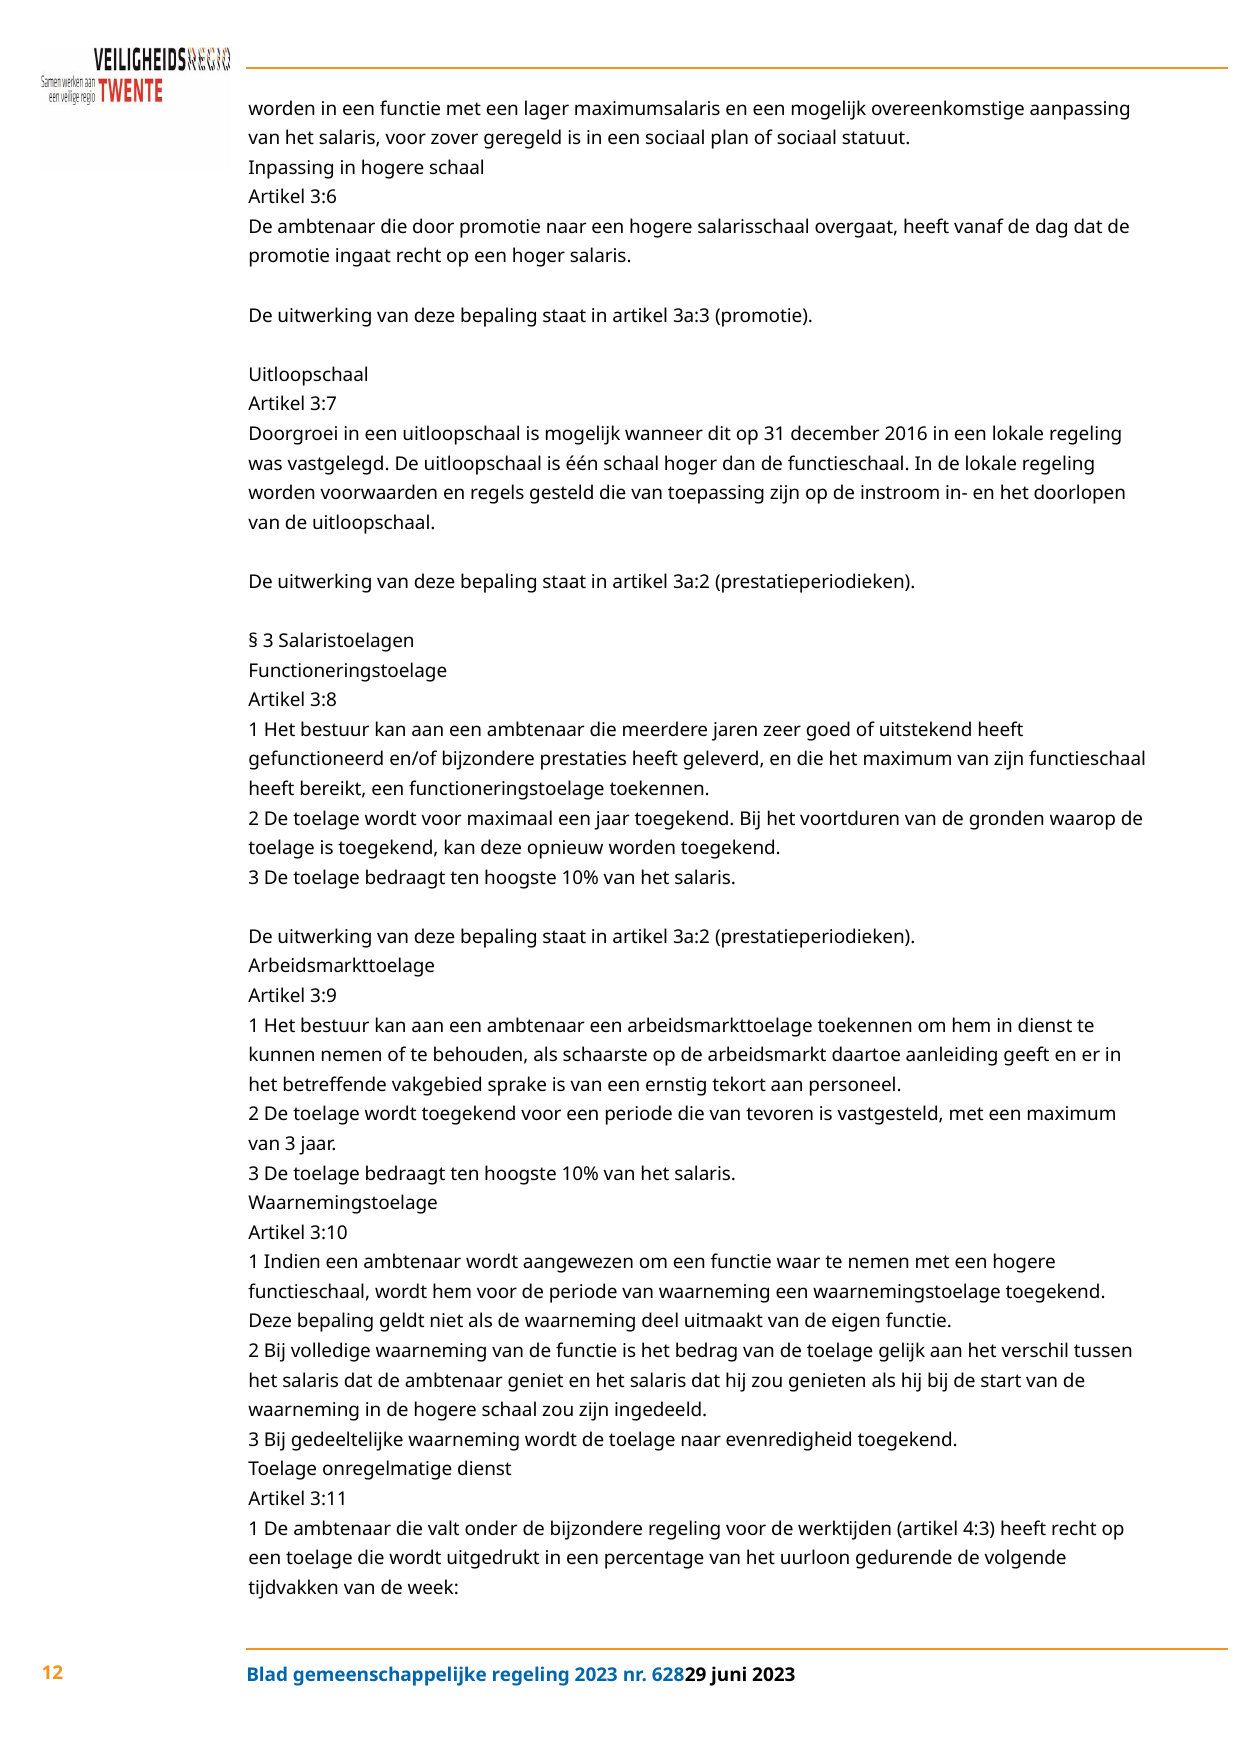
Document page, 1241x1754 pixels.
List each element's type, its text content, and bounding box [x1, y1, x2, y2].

text 1 Het bestuur kan aan een ambtenaar die meerdere jaren zeer goed of uitstekend heeft gefunctioneerd en/of bijzondere prestaties heeft geleverd, en die het maximum van zijn functieschaal heeft bereikt, een functioneringstoelage toekennen. [248, 716, 1152, 801]
text Artikel 3:7 [248, 391, 1152, 416]
text 2 Bij volledige waarneming van de functie is het bedrag van de toelage gelijk aan het verschil tussen het salaris dat de ambtenaar geniet en het salaris dat hij zou genieten als hij bij de start van de waarneming in de hogere schaal zou zijn ingedeeld. [248, 1337, 1152, 1422]
text 2 De toelage wordt voor maximaal een jaar toegekend. Bij het voortduren van de gronden waarop de toelage is toegekend, kan deze opnieuw worden toegekend. [248, 805, 1152, 860]
text Artikel 3:6 [248, 183, 1152, 209]
text De ambtenaar die door promotie naar een hogere salarisschaal overgaat, heeft vanaf de dag dat de promotie ingaat recht op een hoger salaris. [248, 213, 1152, 268]
text Inpassing in hogere schaal [248, 154, 1152, 180]
text 2 De toelage wordt toegekend voor een periode die van tevoren is vastgesteld, met een maximum van 3 jaar. [248, 1101, 1152, 1156]
text Artikel 3:8 [248, 686, 1152, 712]
text Artikel 3:11 [248, 1485, 1152, 1511]
text Toelage onregelmatige dienst [248, 1456, 1152, 1481]
text 3 Bij gedeeltelijke waarneming wordt de toelage naar evenredigheid toegekend. [248, 1426, 1152, 1452]
text Doorgroei in een uitloopschaal is mogelijk wanneer dit op 31 december 2016 in een lokale regeling was vastgelegd. De uitloopschaal is één schaal hoger dan de functieschaal. In de lokale regeling worden voorwaarden en regels gesteld die van toepassing zijn op de instroom in- en het doorlopen van de uitloopschaal. [248, 420, 1152, 535]
text worden in een functie met een lager maximumsalaris en een mogelijk overeenkomstige aanpassing van het salaris, voor zover geregeld is in een sociaal plan of sociaal statuut. [248, 95, 1152, 150]
text Waarnemingstoelage [248, 1189, 1152, 1215]
picture [41, 47, 231, 172]
text Artikel 3:10 [248, 1219, 1152, 1245]
text § 3 Salaristoelagen [248, 627, 1152, 653]
text Artikel 3:9 [248, 982, 1152, 1008]
text De uitwerking van deze bepaling staat in artikel 3a:2 (prestatieperiodieken). [248, 923, 1152, 949]
text Functioneringstoelage [248, 657, 1152, 683]
text 1 Het bestuur kan aan een ambtenaar een arbeidsmarkttoelage toekennen om hem in dienst te kunnen nemen of te behouden, als schaarste op de arbeidsmarkt daartoe aanleiding geeft en er in het betreffende vakgebied sprake is van een ernstig tekort aan personeel. [248, 1012, 1152, 1097]
text 3 De toelage bedraagt ten hoogste 10% van het salaris. [248, 1160, 1152, 1186]
text Uitloopschaal [248, 361, 1152, 387]
text De uitwerking van deze bepaling staat in artikel 3a:2 (prestatieperiodieken). [248, 568, 1152, 594]
text 3 De toelage bedraagt ten hoogste 10% van het salaris. [248, 864, 1152, 890]
text Arbeidsmarkttoelage [248, 953, 1152, 978]
text De uitwerking van deze bepaling staat in artikel 3a:3 (promotie). [248, 302, 1152, 328]
text 1 Indien een ambtenaar wordt aangewezen om een functie waar te nemen met een hogere functieschaal, wordt hem voor de periode van waarneming een waarnemingstoelage toegekend. Deze bepaling geldt niet als de waarneming deel uitmaakt van de eigen functie. [248, 1248, 1152, 1333]
text 1 De ambtenaar die valt onder de bijzondere regeling voor de werktijden (artikel 4:3) heeft recht op een toelage die wordt uitgedrukt in een percentage van het uurloon gedurende de volgende tijdvakken van de week: [248, 1515, 1152, 1600]
